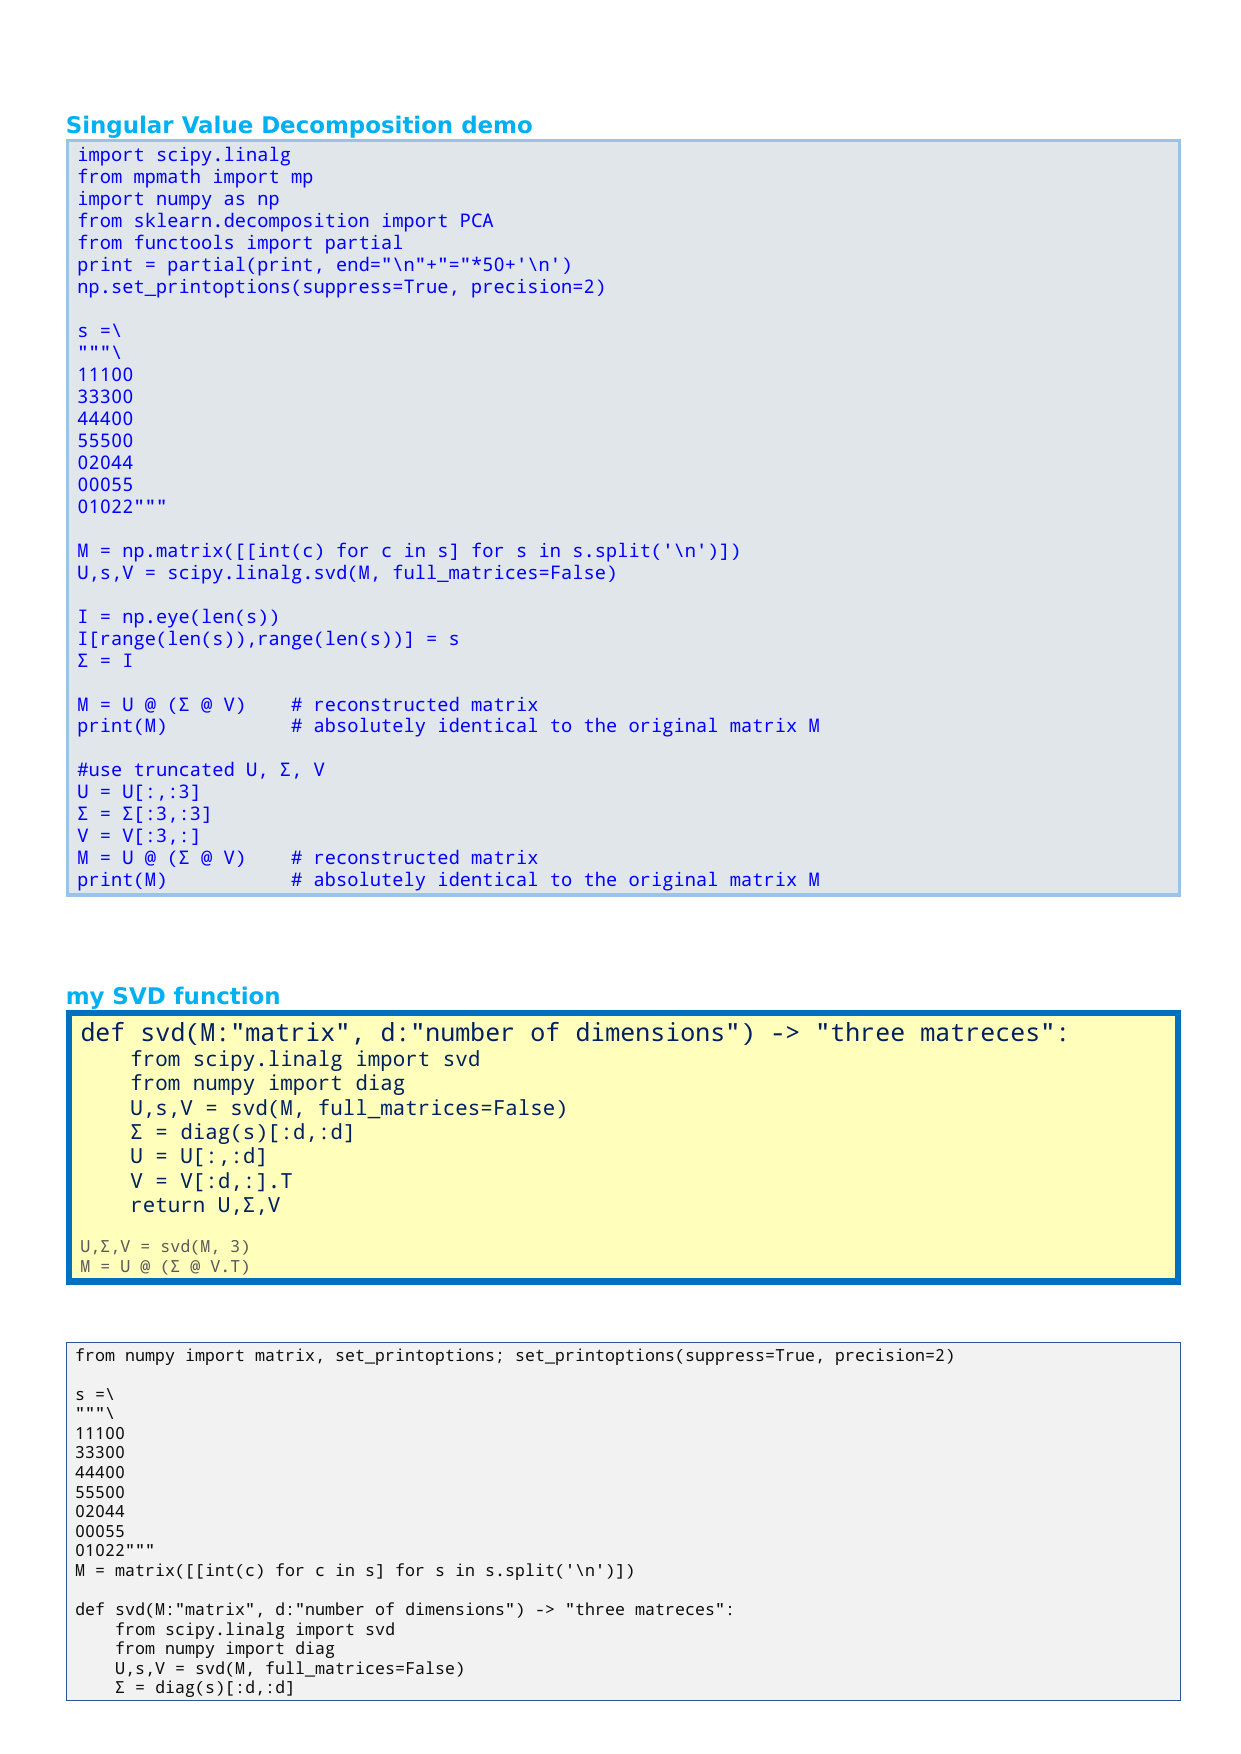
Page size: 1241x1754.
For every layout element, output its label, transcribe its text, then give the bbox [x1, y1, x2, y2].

text U,s,V = svd(M, full_matrices=False) [72, 1087, 1175, 1112]
text from mpmath import mp [69, 161, 1178, 183]
text 00055 [69, 468, 1178, 491]
text s =\ [69, 315, 1178, 337]
text 02044 [67, 1499, 1180, 1518]
text from functools import partial [69, 227, 1178, 249]
text from numpy import diag [72, 1063, 1175, 1087]
text 55500 [69, 424, 1178, 447]
text Σ = diag(s)[:d,:d] [67, 1675, 1180, 1700]
text from numpy import matrix, set_printoptions; set_printoptions(suppress=True, precision=2) [67, 1343, 1180, 1362]
text U,Σ,V = svd(M, 3) [72, 1229, 1175, 1248]
text V = V[:d,:].T [72, 1161, 1175, 1185]
text Σ = diag(s)[:d,:d] [72, 1112, 1175, 1136]
text 44400 [67, 1460, 1180, 1479]
text M = U @ (Σ @ V) # reconstructed matrix [69, 688, 1178, 710]
text 11100 [69, 359, 1178, 381]
text from scipy.linalg import svd [72, 1039, 1175, 1063]
text U,s,V = svd(M, full_matrices=False) [67, 1656, 1180, 1675]
text def svd(M:"matrix", d:"number of dimensions") -> "three matreces": [67, 1597, 1180, 1616]
text 44400 [69, 403, 1178, 424]
text M = U @ (Σ @ V) # reconstructed matrix [69, 842, 1178, 864]
text U,s,V = scipy.linalg.svd(M, full_matrices=False) [69, 556, 1178, 578]
text Σ = I [69, 644, 1178, 666]
text I = np.eye(len(s)) [69, 600, 1178, 622]
text return U,Σ,V [72, 1185, 1175, 1209]
text 33300 [69, 381, 1178, 403]
text U = U[:,:d] [72, 1136, 1175, 1161]
text import scipy.linalg [69, 142, 1178, 161]
text from sklearn.decomposition import PCA [69, 205, 1178, 227]
text M = U @ (Σ @ V.T) [72, 1248, 1175, 1278]
text from numpy import diag [67, 1636, 1180, 1656]
text 01022""" [67, 1538, 1180, 1558]
text 55500 [67, 1479, 1180, 1499]
text 01022""" [69, 491, 1178, 512]
title Singular Value Decomposition demo [66, 112, 1181, 139]
text s =\ [67, 1381, 1180, 1401]
text def svd(M:"matrix", d:"number of dimensions") -> "three matreces": [72, 1016, 1175, 1039]
text import numpy as np [69, 183, 1178, 205]
text 33300 [67, 1440, 1180, 1460]
text I[range(len(s)),range(len(s))] = s [69, 622, 1178, 644]
text Σ = Σ[:3,:3] [69, 798, 1178, 820]
text print = partial(print, end="\n"+"="*50+'\n') [69, 249, 1178, 271]
text np.set_printoptions(suppress=True, precision=2) [69, 271, 1178, 293]
text from scipy.linalg import svd [67, 1616, 1180, 1636]
text V = V[:3,:] [69, 820, 1178, 842]
text """\ [69, 337, 1178, 359]
text U = U[:,:3] [69, 776, 1178, 798]
text 11100 [67, 1421, 1180, 1440]
text print(M) # absolutely identical to the original matrix M [69, 864, 1178, 893]
text 02044 [69, 447, 1178, 468]
text print(M) # absolutely identical to the original matrix M [69, 710, 1178, 732]
title my SVD function [66, 983, 1181, 1009]
text """\ [67, 1401, 1180, 1421]
text #use truncated U, Σ, V [69, 754, 1178, 776]
text M = matrix([[int(c) for c in s] for s in s.split('\n')]) [67, 1558, 1180, 1577]
text 00055 [67, 1518, 1180, 1538]
text M = np.matrix([[int(c) for c in s] for s in s.split('\n')]) [69, 534, 1178, 556]
